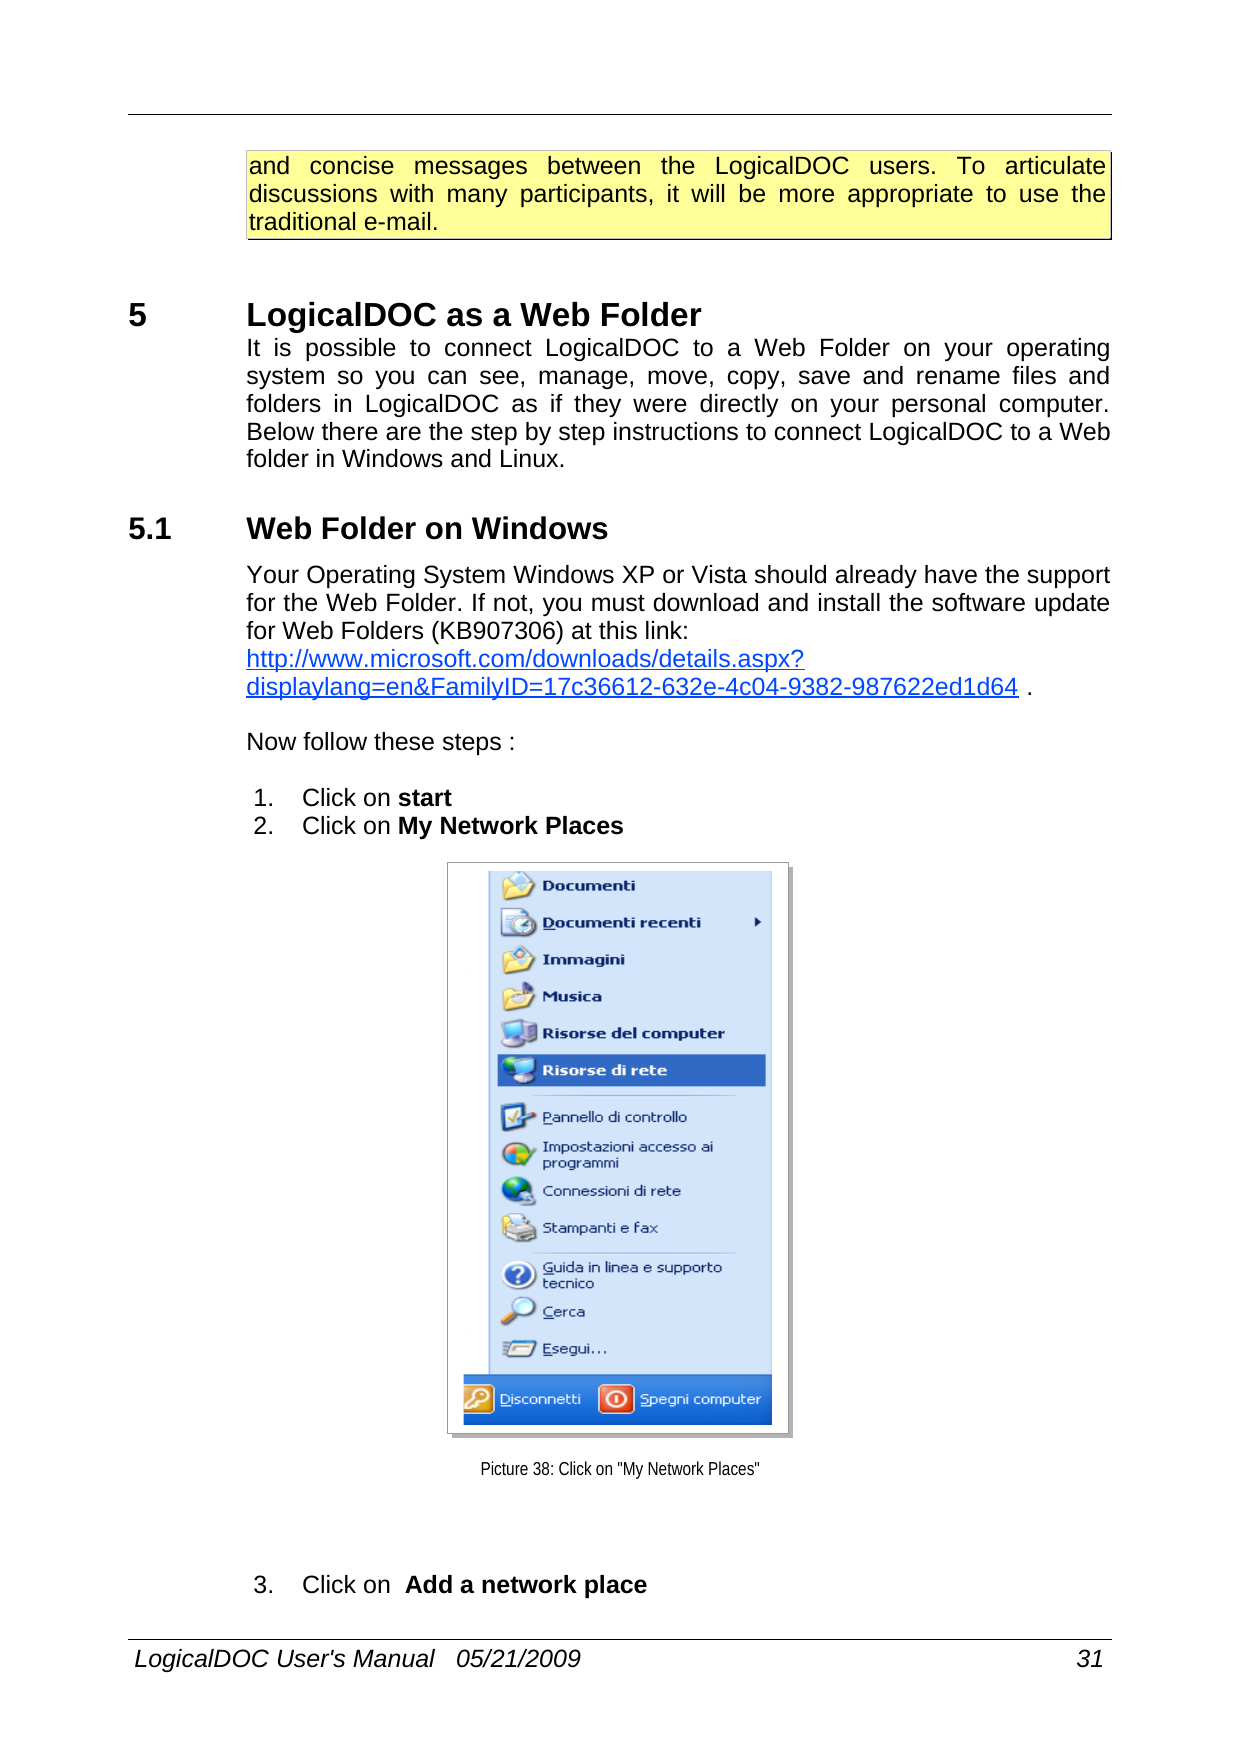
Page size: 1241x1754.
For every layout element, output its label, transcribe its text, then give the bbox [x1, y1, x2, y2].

list Click on My Network Places [253, 812, 1112, 840]
subtitle LogicalDOC as a Web Folder [128, 296, 1112, 333]
text and concise messages between the LogicalDOC users. To articulate discussions with many participants, it will be more appropriate to use the traditional e-mail. [247, 151, 1110, 238]
text Picture 38: Click on "My Network Places" [431, 1457, 809, 1480]
text Your Operating System Windows XP or Vista should already have the support for the Web Folder. If not, you must download and install the software update for Web Folders (KB907306) at this link: [246, 561, 1112, 644]
subtitle Web Folder on Windows [128, 511, 1112, 546]
text Now follow these steps : [246, 728, 1112, 756]
text http://www.microsoft.com/downloads/details.aspx?displaylang=en&FamilyID=17c36612-632e-4c04-9382-987622ed1d64 . [246, 644, 1112, 700]
list Click on Add a network place [253, 1571, 1112, 1599]
picture [463, 871, 772, 1425]
list Click on start [253, 784, 1112, 812]
text It is possible to connect LogicalDOC to a Web Folder on your operating system so you can see, manage, move, copy, save and rename files and folders in LogicalDOC as if they were directly on your personal computer. Below there are the step by step instructions to connect LogicalDOC to a Web folder in Windows and Linux. [246, 333, 1112, 473]
